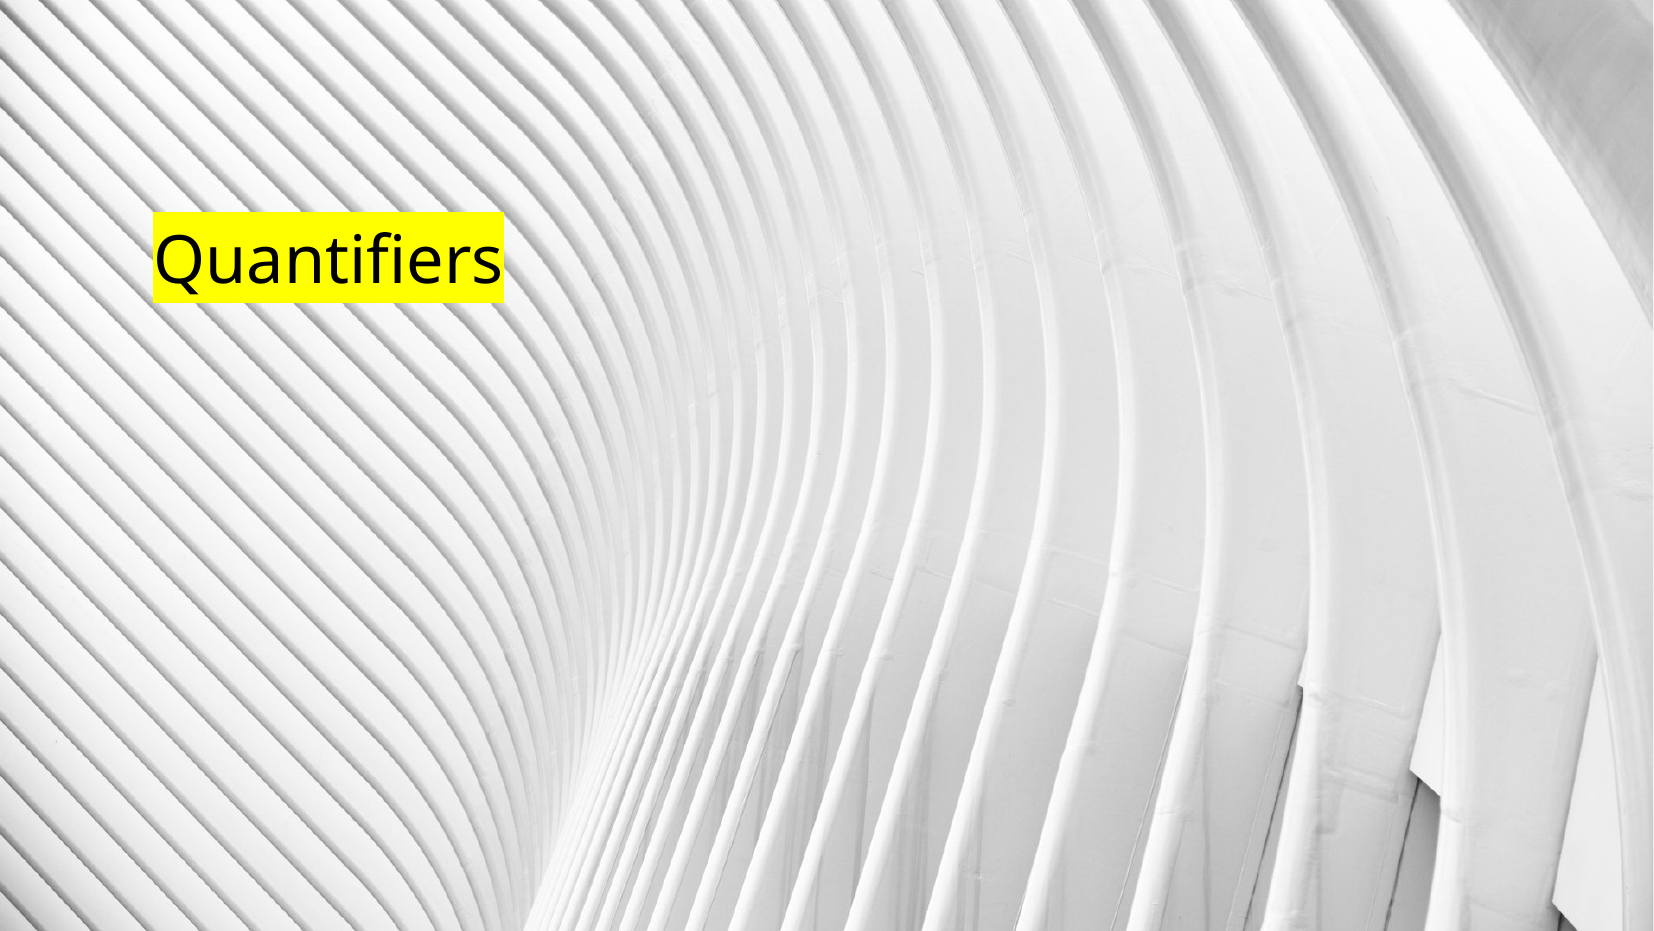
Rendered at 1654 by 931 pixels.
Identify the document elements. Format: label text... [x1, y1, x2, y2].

list Quantifiers [82, 217, 1571, 839]
picture [0, 0, 1654, 931]
